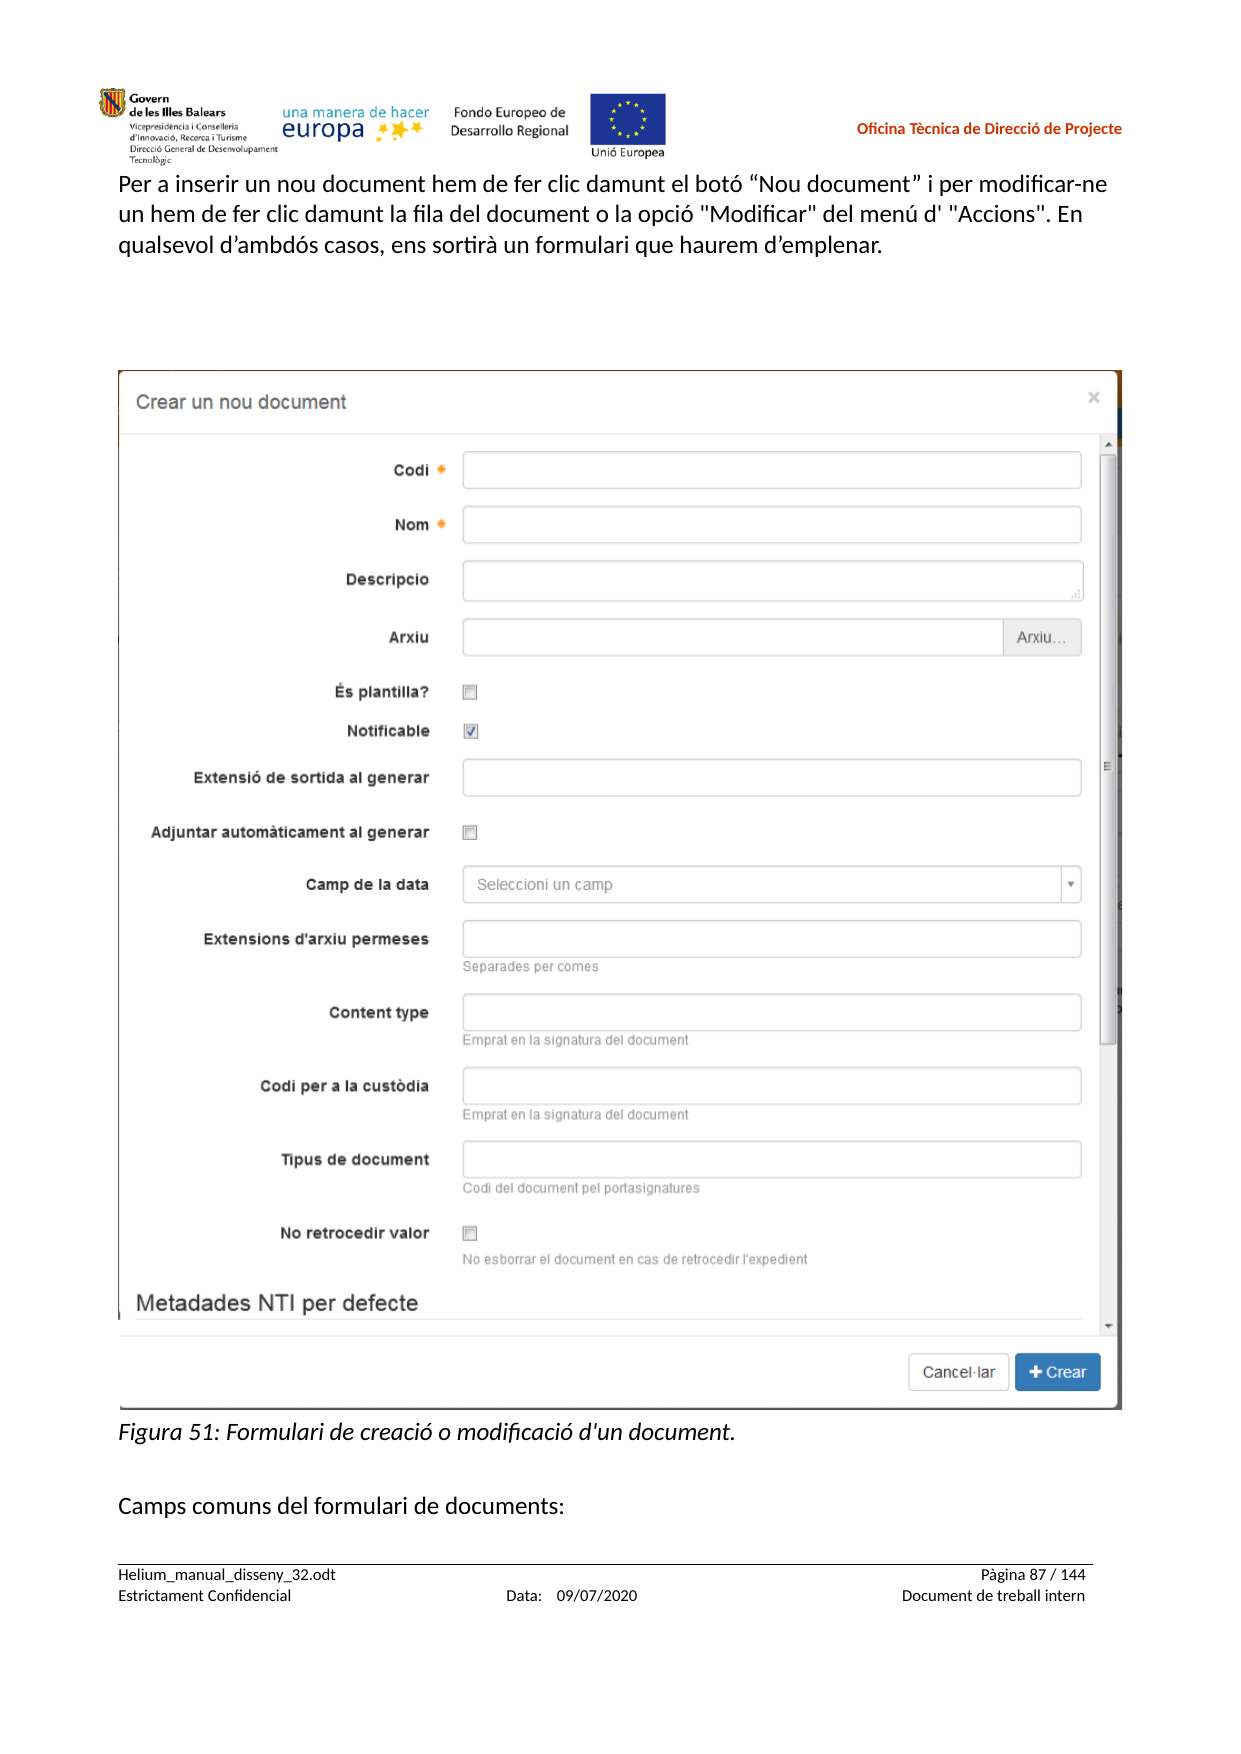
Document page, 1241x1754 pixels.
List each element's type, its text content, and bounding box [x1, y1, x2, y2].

text Camps comuns del formulari de documents: [118, 1490, 1122, 1520]
text Per a inserir un nou document hem de fer clic damunt el botó “Nou document” i per modificar-ne un hem de fer clic damunt la fila del document o la opció "Modificar" del menú d' "Accions". En qualsevol d’ambdós casos, ens sortirà un formulari que haurem d’emplenar. [118, 168, 1122, 259]
picture [118, 370, 1123, 1410]
picture [99, 87, 668, 166]
text Figura 51: Formulari de creació o modificació d'un document. [118, 1410, 1122, 1447]
